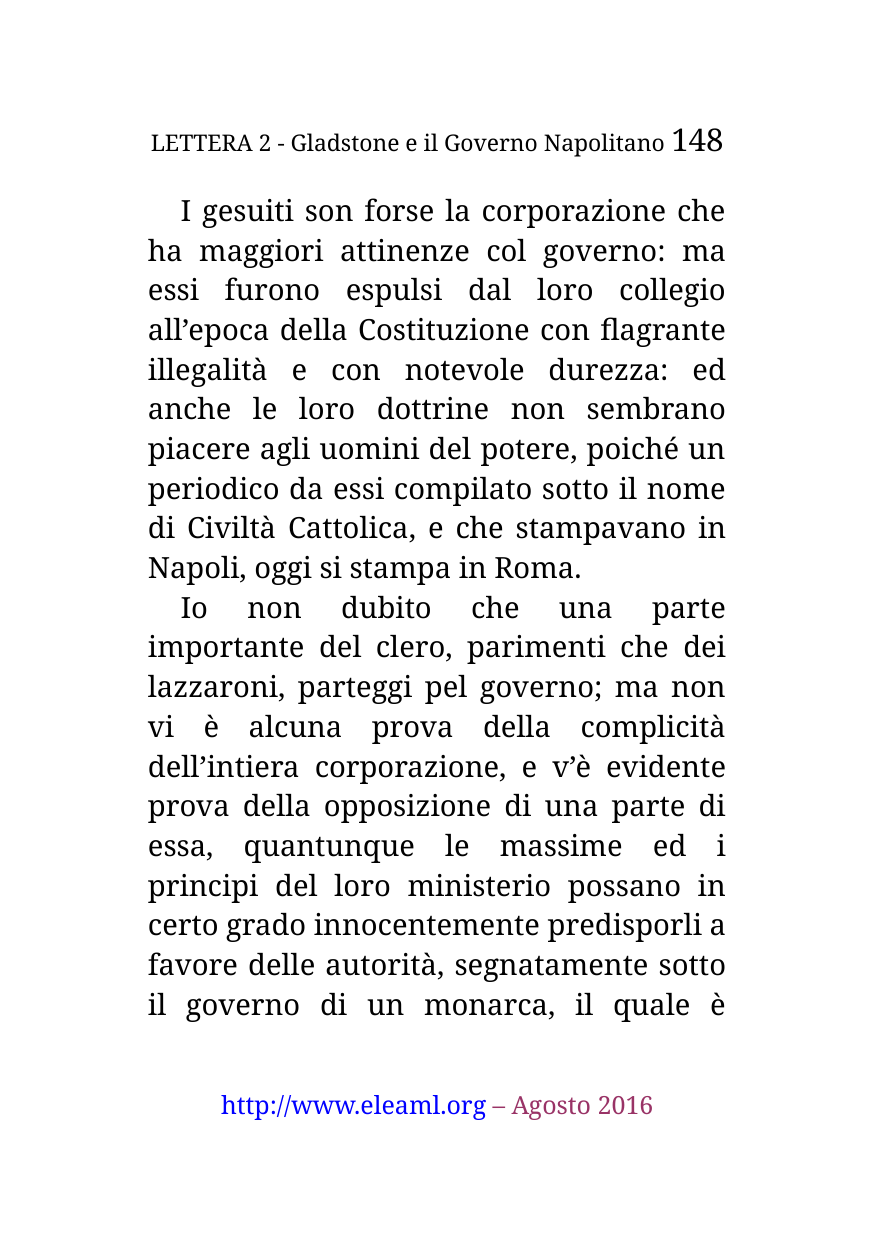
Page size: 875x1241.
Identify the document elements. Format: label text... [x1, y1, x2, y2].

text I gesuiti son forse la corporazione che ha maggiori attinenze col governo: ma essi furono espulsi dal loro collegio all’epoca della Costituzione con flagrante illegalità e con notevole durezza: ed anche le loro dottrine non sembrano piacere agli uomini del potere, poiché un periodico da essi compilato sotto il nome di Civiltà Cattolica, e che stampavano in Napoli, oggi si stampa in Roma. [148, 190, 726, 587]
text Io non dubito che una parte importante del clero, parimenti che dei lazzaroni, parteggi pel governo; ma non vi è alcuna prova della complicità dell’intiera corporazione, e v’è evidente prova della opposizione di una parte di essa, quantunque le massime ed i principi del loro ministerio possano in certo grado innocentemente predisporli a favore delle autorità, segnatamente sotto il governo di un monarca, il quale è [148, 587, 726, 1024]
